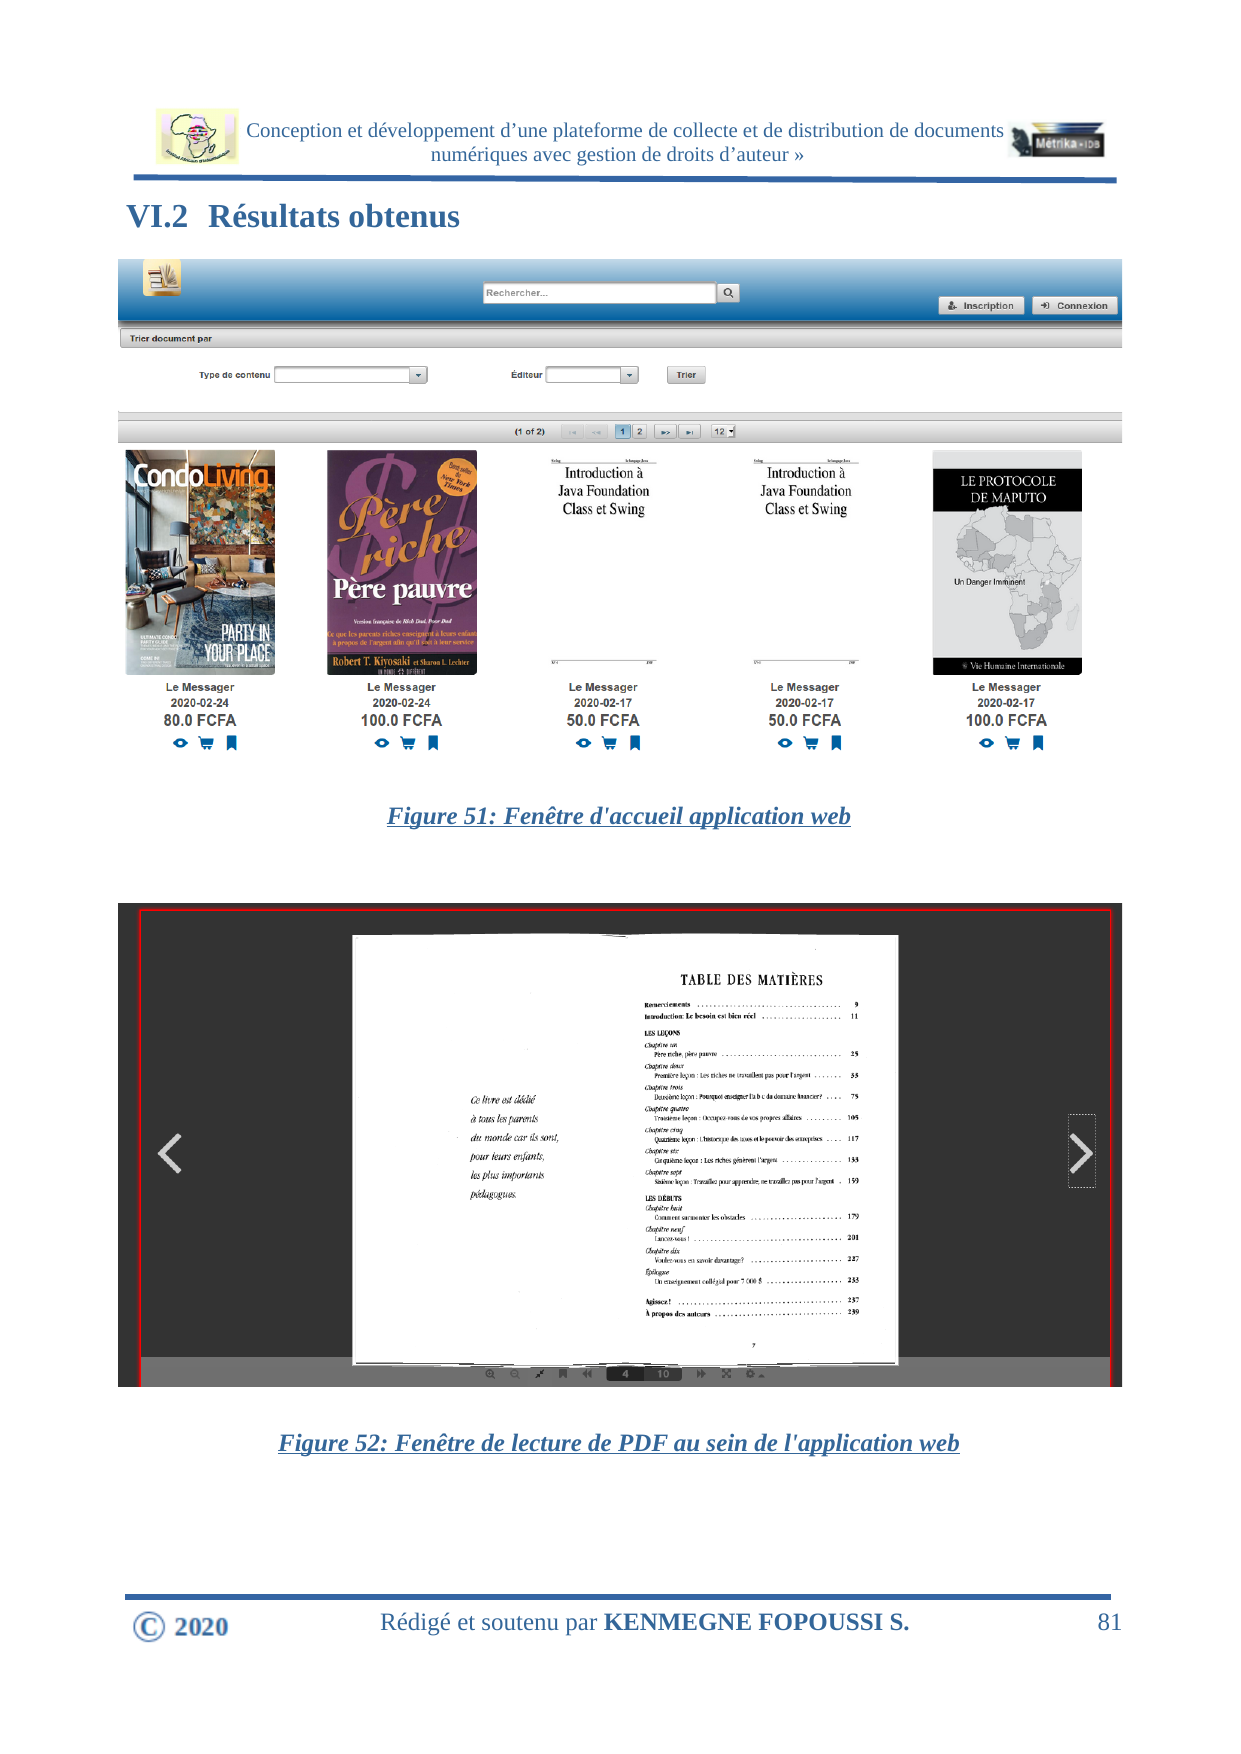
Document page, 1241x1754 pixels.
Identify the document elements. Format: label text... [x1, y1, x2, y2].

text Figure 51: Fenêtre d'accueil application web [118, 801, 1122, 830]
picture [118, 259, 1123, 760]
text Figure 52: Fenêtre de lecture de PDF au sein de l'application web [118, 1428, 1122, 1457]
picture [126, 1604, 231, 1647]
picture [154, 107, 241, 166]
picture [1003, 116, 1109, 160]
subtitle Résultats obtenus [118, 196, 1122, 234]
picture [118, 903, 1123, 1387]
